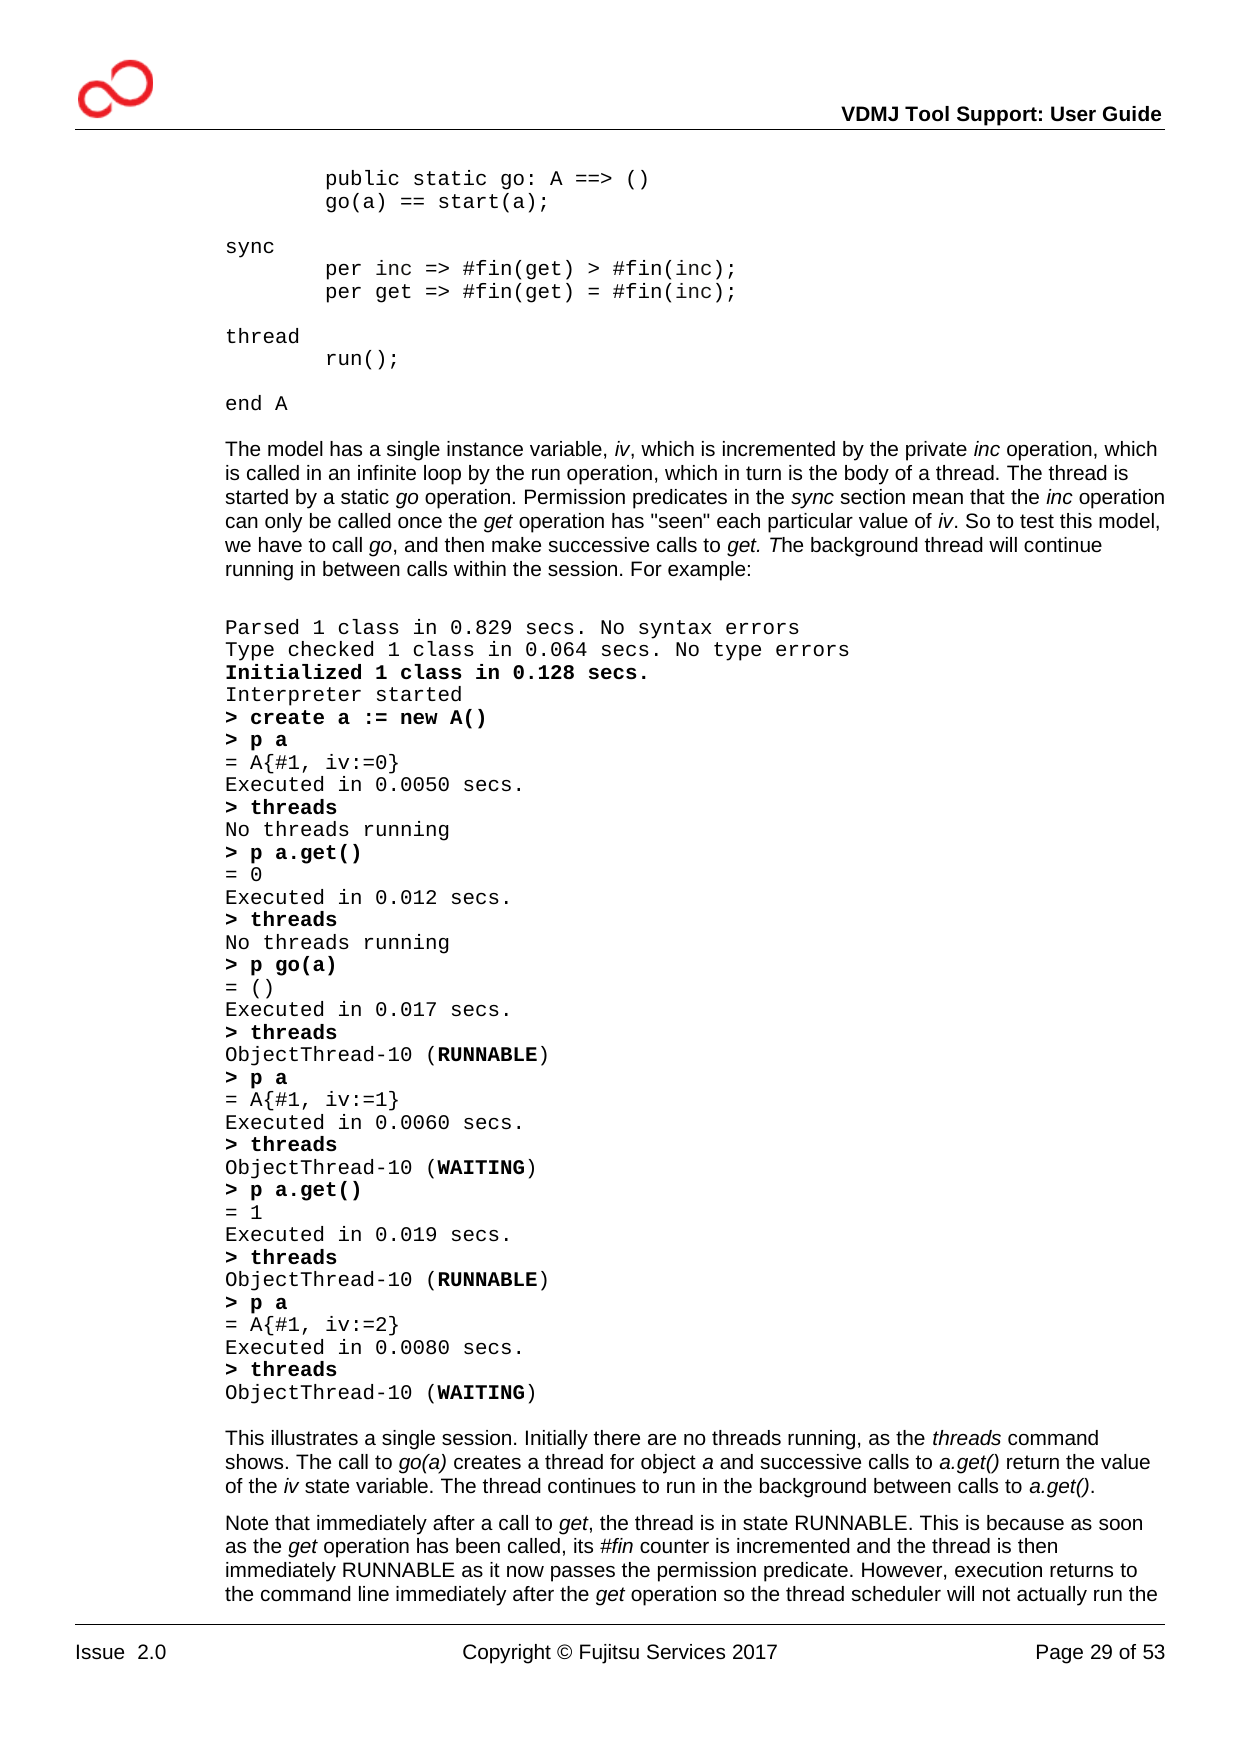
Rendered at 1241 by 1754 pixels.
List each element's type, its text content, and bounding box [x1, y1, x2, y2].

text end A [225, 393, 1165, 415]
text Initialized 1 class in 0.128 secs. [225, 661, 1165, 684]
text ObjectThread-10 (RUNNABLE) [225, 1044, 1165, 1066]
text > p a [225, 1291, 1165, 1314]
text The model has a single instance variable, iv, which is incremented by the private inc operation, which is called in an infinite loop by the run operation, which in turn is the body of a thread. The thread is started by a static go operation. Permission predicates in the sync section mean that the inc operation can only be called once the get operation has "seen" each particular value of iv. So to test this model, we have to call go, and then make successive calls to get. The background thread will continue running in between calls within the session. For example: [225, 438, 1165, 581]
text Type checked 1 class in 0.064 secs. No type errors [225, 639, 1165, 661]
text > threads [225, 1359, 1165, 1381]
text Interpreter started [225, 684, 1165, 706]
text thread [225, 325, 1165, 348]
text run(); [225, 348, 1165, 370]
text go(a) == start(a); [225, 190, 1165, 213]
text ObjectThread-10 (WAITING) [225, 1381, 1165, 1404]
text > threads [225, 1021, 1165, 1044]
text public static go: A ==> () [225, 168, 1165, 190]
text No threads running [225, 819, 1165, 841]
text per inc => #fin(get) > #fin(inc); [225, 258, 1165, 280]
text = A{#1, iv:=2} [225, 1314, 1165, 1336]
text > threads [225, 1246, 1165, 1269]
text Executed in 0.0050 secs. [225, 774, 1165, 796]
text > p a.get() [225, 1179, 1165, 1201]
text > p a [225, 729, 1165, 751]
text ObjectThread-10 (WAITING) [225, 1156, 1165, 1179]
text = () [225, 976, 1165, 999]
text > create a := new A() [225, 706, 1165, 729]
text No threads running [225, 931, 1165, 954]
text > threads [225, 909, 1165, 931]
text Executed in 0.017 secs. [225, 999, 1165, 1021]
picture [78, 52, 153, 128]
text sync [225, 235, 1165, 258]
text = A{#1, iv:=1} [225, 1089, 1165, 1111]
text per get => #fin(get) = #fin(inc); [225, 280, 1165, 303]
text = 1 [225, 1201, 1165, 1224]
text Note that immediately after a call to get, the thread is in state RUNNABLE. This is because as soon as the get operation has been called, its #fin counter is incremented and the thread is then immediately RUNNABLE as it now passes the permission predicate. However, execution returns to the command line immediately after the get operation so the thread scheduler will not actually run the [225, 1511, 1165, 1607]
text This illustrates a single session. Initially there are no threads running, as the threads command shows. The call to go(a) creates a thread for object a and successive calls to a.get() return the value of the iv state variable. The thread continues to run in the background between calls to a.get(). [225, 1426, 1165, 1498]
text > p go(a) [225, 954, 1165, 976]
text = 0 [225, 864, 1165, 886]
text = A{#1, iv:=0} [225, 751, 1165, 774]
text Executed in 0.019 secs. [225, 1224, 1165, 1246]
text ObjectThread-10 (RUNNABLE) [225, 1269, 1165, 1291]
text Executed in 0.0080 secs. [225, 1336, 1165, 1359]
text Executed in 0.0060 secs. [225, 1111, 1165, 1134]
text Parsed 1 class in 0.829 secs. No syntax errors [225, 616, 1165, 639]
text > threads [225, 1134, 1165, 1156]
text > threads [225, 796, 1165, 819]
text > p a [225, 1066, 1165, 1089]
text Executed in 0.012 secs. [225, 886, 1165, 909]
text > p a.get() [225, 841, 1165, 864]
